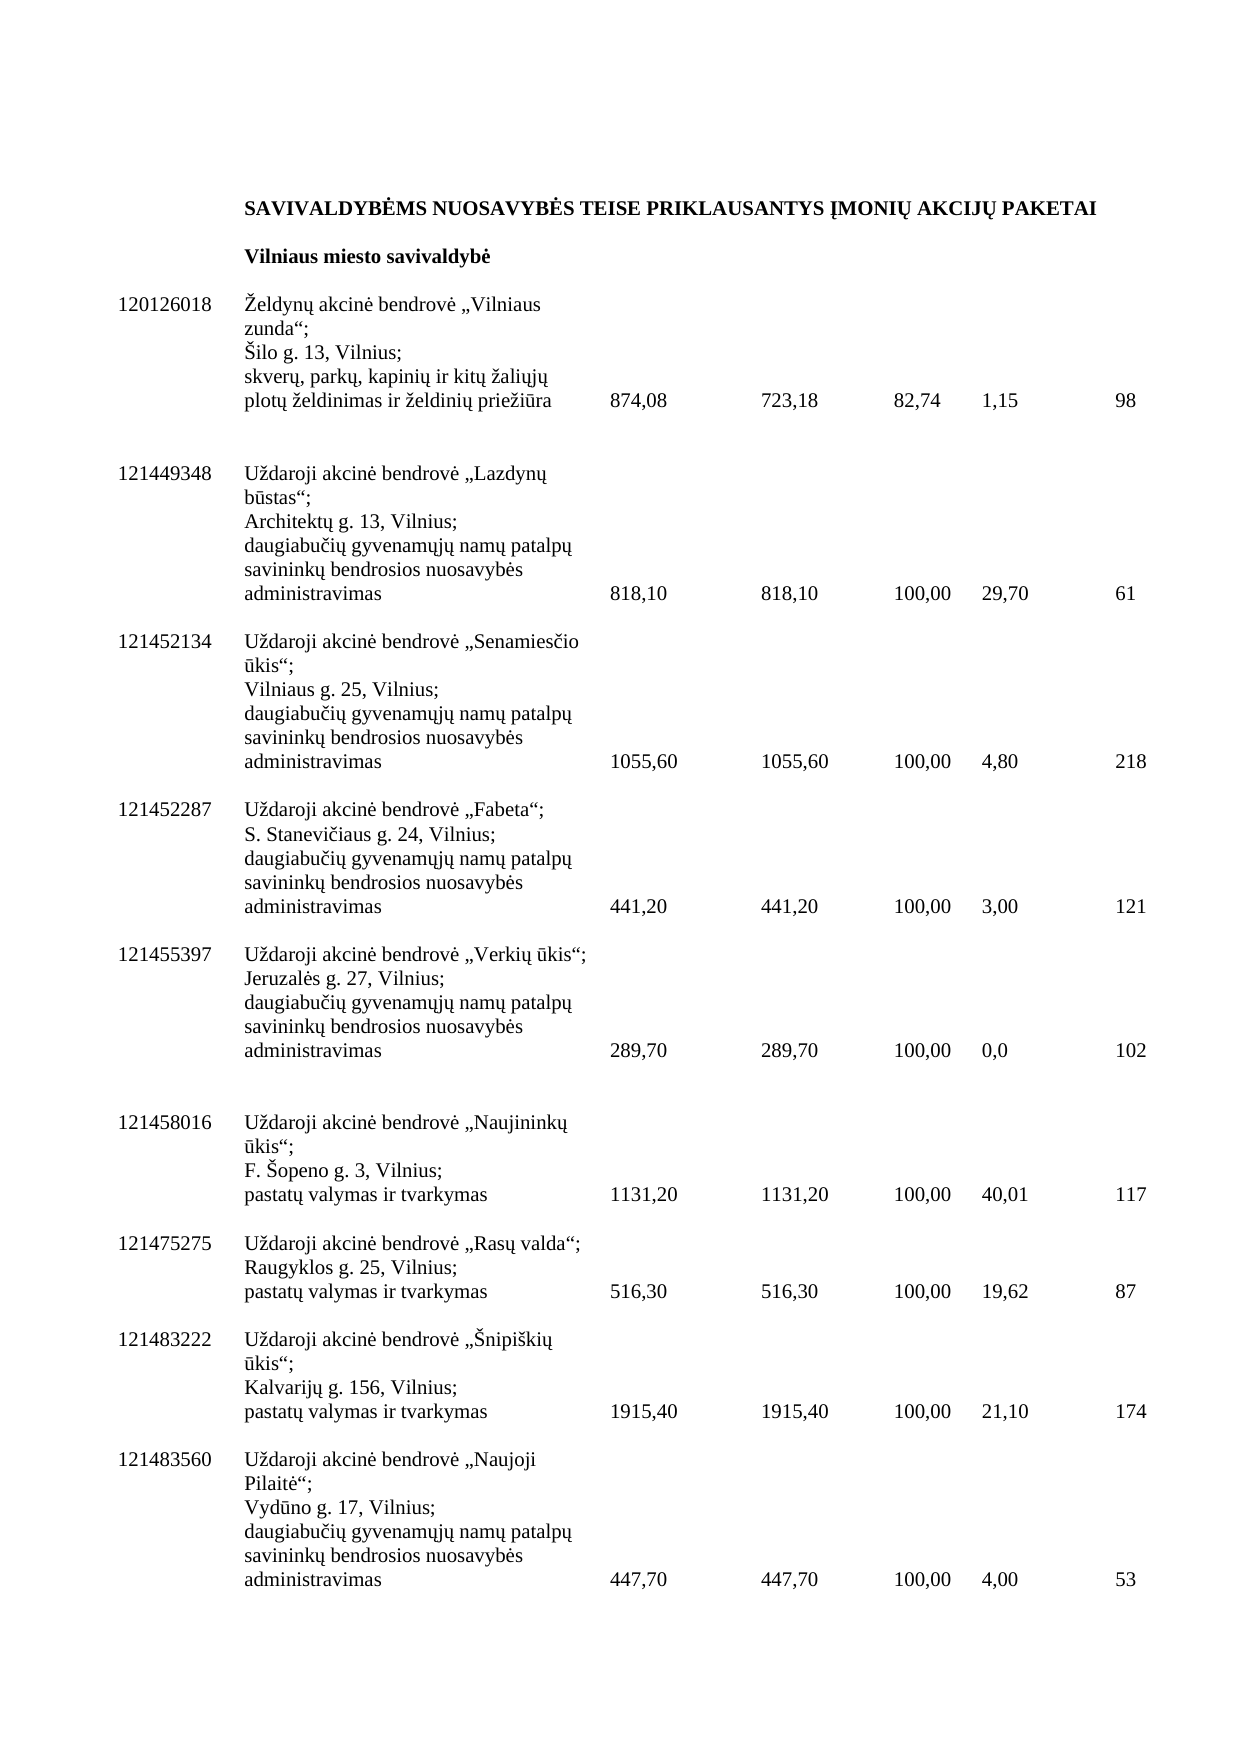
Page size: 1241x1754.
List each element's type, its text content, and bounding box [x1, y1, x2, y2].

table_cell 447,70 [750, 1447, 882, 1591]
table_cell [101, 1591, 1198, 1616]
table_cell 289,70 [750, 942, 882, 1062]
table_cell 516,30 [750, 1231, 882, 1303]
table_cell 121455397 [101, 942, 233, 1062]
table_cell 1,15 [970, 292, 1104, 412]
table_cell 0,0 [970, 942, 1104, 1062]
table_cell Uždaroji akcinė bendrovė „Verkių ūkis“; Jeruzalės g. 27, Vilnius; daugiabučių gyvenamųjų namų patalpų savininkų bendrosios nuosavybės administravimas [233, 942, 598, 1062]
table_cell 40,01 [970, 1110, 1104, 1206]
table_cell 121475275 [101, 1231, 233, 1303]
table_cell 100,00 [883, 798, 970, 918]
table_cell 1915,40 [599, 1327, 749, 1423]
table_cell 100,00 [883, 1231, 970, 1303]
table_cell 21,10 [970, 1327, 1104, 1423]
table_cell [101, 1303, 1198, 1327]
table_cell 441,20 [750, 798, 882, 918]
table_cell [101, 268, 1198, 292]
table_cell 98 [1104, 292, 1198, 412]
table_cell 121449348 [101, 461, 233, 605]
table_cell 100,00 [883, 629, 970, 773]
table_cell Uždaroji akcinė bendrovė „Fabeta“; S. Stanevičiaus g. 24, Vilnius; daugiabučių gyvenamųjų namų patalpų savininkų bendrosios nuosavybės administravimas [233, 798, 598, 918]
table_cell Vilniaus miesto savivaldybė [233, 244, 1198, 268]
table_cell 121 [1104, 798, 1198, 918]
table_cell 100,00 [883, 1327, 970, 1423]
table_cell 723,18 [750, 292, 882, 412]
table_cell 100,00 [883, 1447, 970, 1591]
table_cell 3,00 [970, 798, 1104, 918]
table_cell Uždaroji akcinė bendrovė „Naujininkų ūkis“; F. Šopeno g. 3, Vilnius; pastatų valymas ir tvarkymas [233, 1110, 598, 1206]
table_cell Uždaroji akcinė bendrovė „Šnipiškių ūkis“; Kalvarijų g. 156, Vilnius; pastatų valymas ir tvarkymas [233, 1327, 598, 1423]
table_cell 441,20 [599, 798, 749, 918]
table_cell [101, 1423, 1198, 1447]
table_cell 120126018 [101, 292, 233, 412]
table_cell 53 [1104, 1447, 1198, 1591]
table_cell 121483222 [101, 1327, 233, 1423]
table_cell 1131,20 [750, 1110, 882, 1206]
table_cell 1915,40 [750, 1327, 882, 1423]
table_cell Uždaroji akcinė bendrovė „Naujoji Pilaitė“; Vydūno g. 17, Vilnius; daugiabučių gyvenamųjų namų patalpų savininkų bendrosios nuosavybės administravimas [233, 1447, 598, 1591]
table_cell 4,00 [970, 1447, 1104, 1591]
table_cell 4,80 [970, 629, 1104, 773]
table_cell [101, 918, 1198, 942]
table_header [101, 172, 1198, 196]
table_cell 19,62 [970, 1231, 1104, 1303]
table_cell 174 [1104, 1327, 1198, 1423]
table_cell 100,00 [883, 461, 970, 605]
table_cell 87 [1104, 1231, 1198, 1303]
table_cell 102 [1104, 942, 1198, 1062]
table_cell 1055,60 [599, 629, 749, 773]
table_cell Uždaroji akcinė bendrovė „Lazdynų būstas“; Architektų g. 13, Vilnius; daugiabučių gyvenamųjų namų patalpų savininkų bendrosios nuosavybės administravimas [233, 461, 598, 605]
table_cell 874,08 [599, 292, 749, 412]
table_cell 100,00 [883, 1110, 970, 1206]
table_cell [101, 1206, 1198, 1231]
table_cell 1055,60 [750, 629, 882, 773]
table_cell 218 [1104, 629, 1198, 773]
table_cell 121452134 [101, 629, 233, 773]
table_cell 447,70 [599, 1447, 749, 1591]
table_cell 100,00 [883, 942, 970, 1062]
table_cell 121452287 [101, 798, 233, 918]
table_cell [101, 1062, 1198, 1086]
table_cell [101, 605, 1198, 629]
table_cell 818,10 [599, 461, 749, 605]
table_cell Uždaroji akcinė bendrovė „Rasų valda“; Raugyklos g. 25, Vilnius; pastatų valymas ir tvarkymas [233, 1231, 598, 1303]
table_cell [101, 436, 1198, 461]
table_cell [101, 244, 233, 268]
table_cell 117 [1104, 1110, 1198, 1206]
table_cell 516,30 [599, 1231, 749, 1303]
table_cell 82,74 [883, 292, 970, 412]
table_cell 1131,20 [599, 1110, 749, 1206]
table_cell Želdynų akcinė bendrovė „Vilniaus zunda“; Šilo g. 13, Vilnius; skverų, parkų, kapinių ir kitų žaliųjų plotų želdinimas ir želdinių priežiūra [233, 292, 598, 412]
table_cell [101, 773, 1198, 797]
table_cell 29,70 [970, 461, 1104, 605]
table_cell 61 [1104, 461, 1198, 605]
table_cell 121483560 [101, 1447, 233, 1591]
table_cell [101, 413, 1198, 436]
table_cell 818,10 [750, 461, 882, 605]
table_cell [101, 1086, 1198, 1110]
table_cell 121458016 [101, 1110, 233, 1206]
table_cell Uždaroji akcinė bendrovė „Senamiesčio ūkis“; Vilniaus g. 25, Vilnius; daugiabučių gyvenamųjų namų patalpų savininkų bendrosios nuosavybės administravimas [233, 629, 598, 773]
table_cell [101, 196, 233, 244]
table_cell 289,70 [599, 942, 749, 1062]
table_cell SAVIVALDYBĖMS NUOSAVYBĖS TEISE PRIKLAUSANTYS ĮMONIŲ AKCIJŲ PAKETAI [233, 196, 1198, 244]
